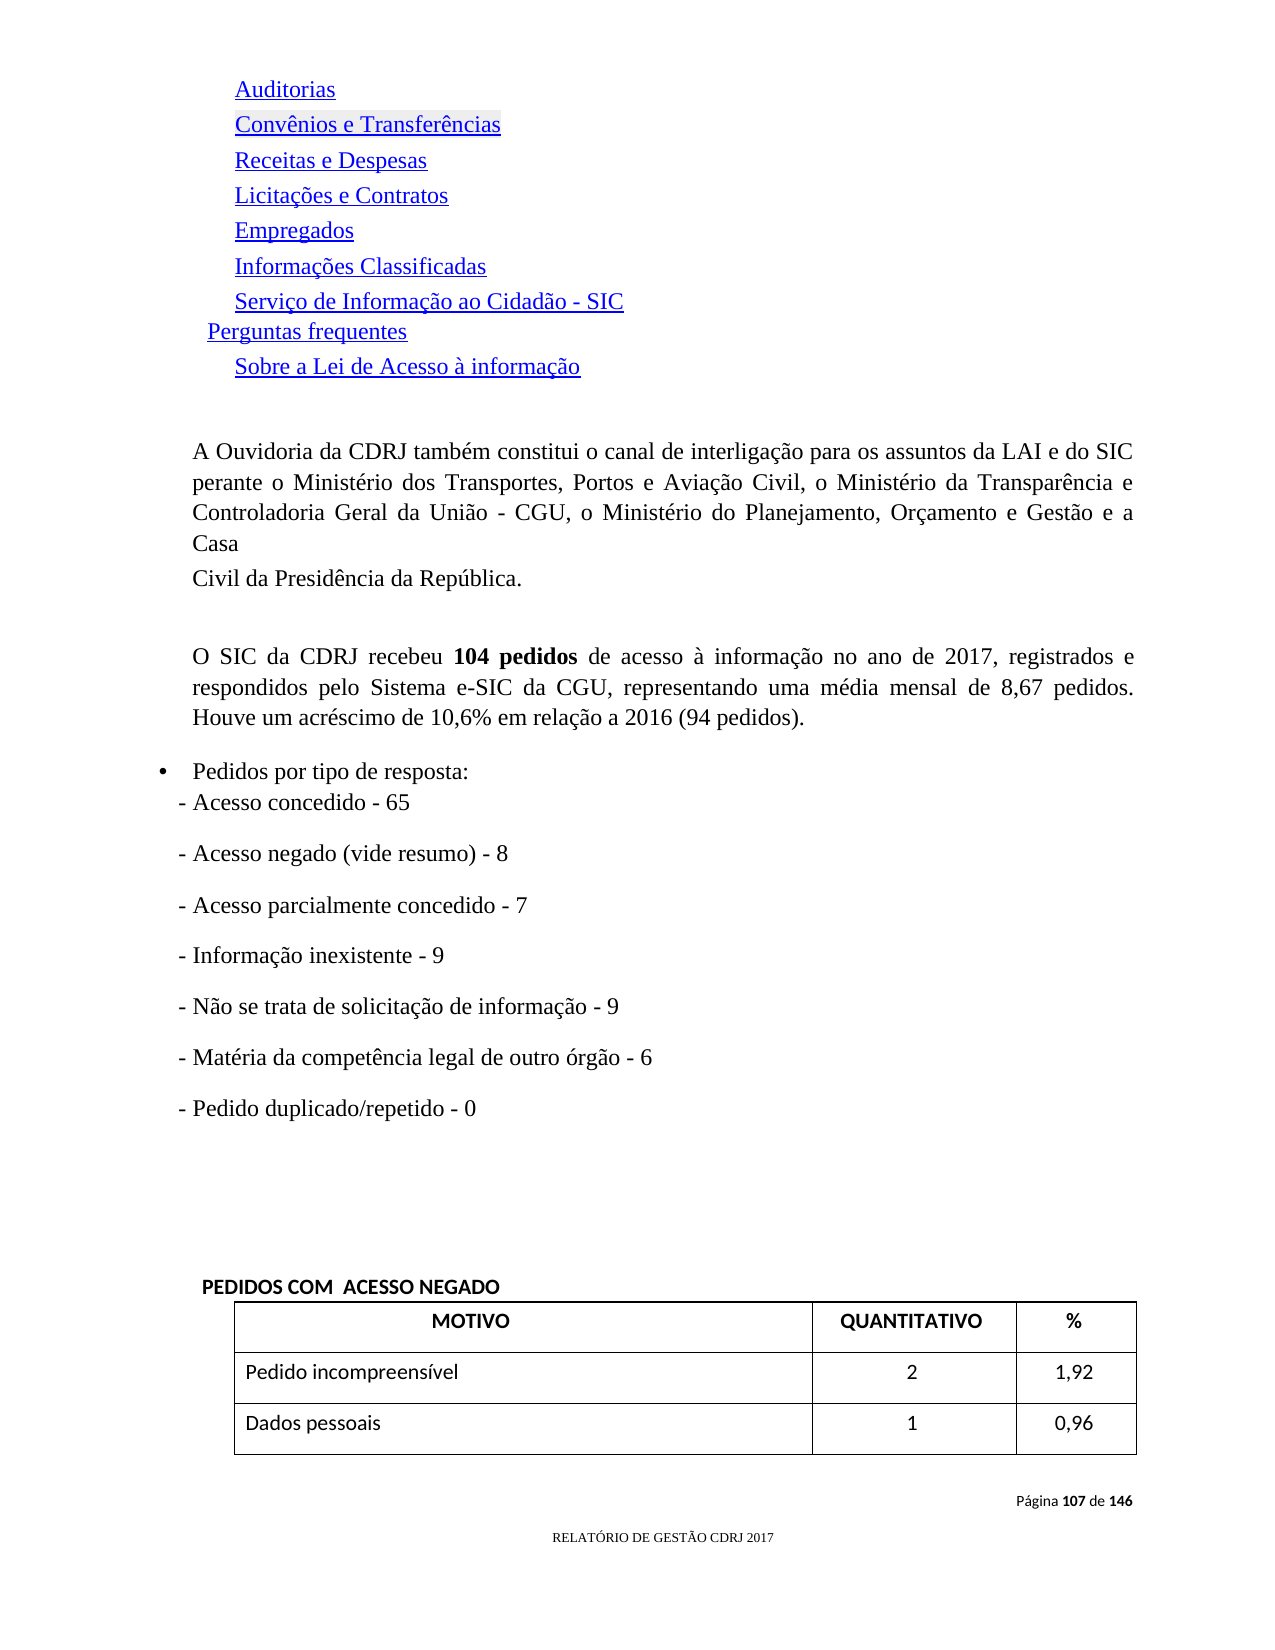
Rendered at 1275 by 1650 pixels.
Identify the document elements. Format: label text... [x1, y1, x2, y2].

list Acesso concedido - 65 [178, 788, 1137, 816]
text O SIC da CDRJ recebeu 104 pedidos de acesso à informação no ano de 2017, registrados e respondidos pelo Sistema e-SIC da CGU, representando uma média mensal de 8,67 pedidos. Houve um acréscimo de 10,6% em relação a 2016 (94 pedidos). [192, 642, 1135, 731]
text Serviço de Informação ao Cidadão - SIC Perguntas frequentes [207, 287, 660, 344]
list Pedido duplicado/repetido - 0 [178, 1094, 1137, 1122]
text Licitações e Contratos [207, 181, 660, 209]
list Pedidos por tipo de resposta: [158, 757, 1137, 785]
table_header % [1017, 1303, 1136, 1352]
list Não se trata de solicitação de informação - 9 [178, 992, 1137, 1020]
list Acesso negado (vide resumo) - 8 [178, 839, 1137, 867]
table_cell 2 [813, 1353, 1016, 1403]
text Convênios e Transferências [207, 110, 1137, 138]
list Acesso parcialmente concedido - 7 [178, 891, 1137, 918]
text Sobre a Lei de Acesso à informação [207, 352, 660, 380]
table_cell Pedido incompreensível [235, 1353, 812, 1403]
table_header QUANTITATIVO [813, 1303, 1016, 1352]
text Empregados [207, 217, 660, 244]
text Auditorias [207, 75, 660, 103]
text Civil da Presidência da República. [192, 564, 1135, 592]
table_cell 1,92 [1017, 1353, 1136, 1403]
text Informações Classificadas [207, 252, 660, 279]
list Informação inexistente - 9 [178, 941, 1137, 969]
table_cell Dados pessoais [235, 1404, 812, 1454]
text Receitas e Despesas [207, 146, 660, 173]
table_cell 0,96 [1017, 1404, 1136, 1454]
table_header MOTIVO [235, 1303, 812, 1352]
list Matéria da competência legal de outro órgão - 6 [178, 1043, 1137, 1071]
text PEDIDOS COM ACESSO NEGADO [192, 1273, 1137, 1300]
text A Ouvidoria da CDRJ também constitui o canal de interligação para os assuntos da LAI e do SIC perante o Ministério dos Transportes, Portos e Aviação Civil, o Ministério da Transparência e Controladoria Geral da União - CGU, o Ministério do Planejamento, Orçamento e Gestão e a Casa [192, 437, 1135, 557]
table_cell 1 [813, 1404, 1016, 1454]
